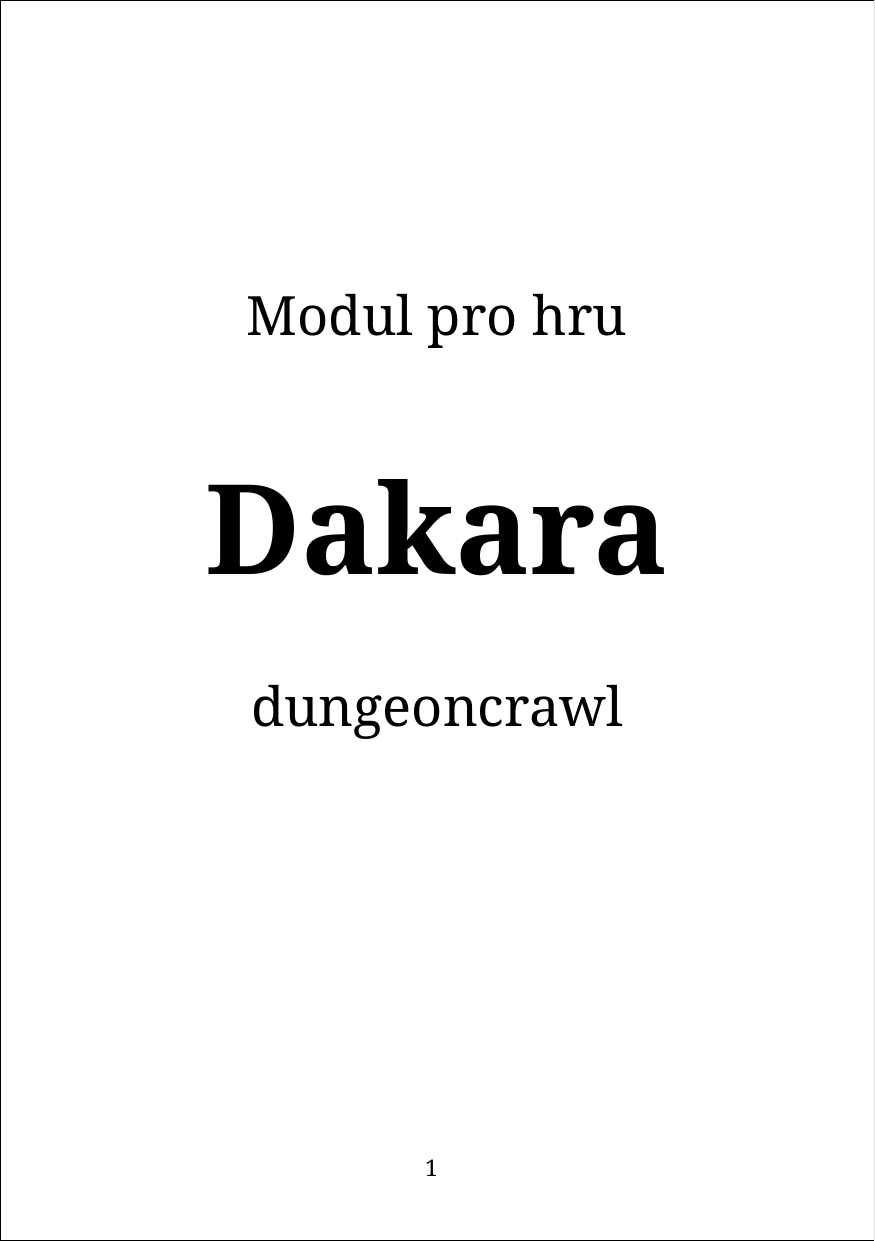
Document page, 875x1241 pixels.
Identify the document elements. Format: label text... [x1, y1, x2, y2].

text Dakara [118, 441, 756, 611]
text Modul pro hru [118, 278, 756, 352]
text dungeoncrawl [118, 668, 756, 742]
